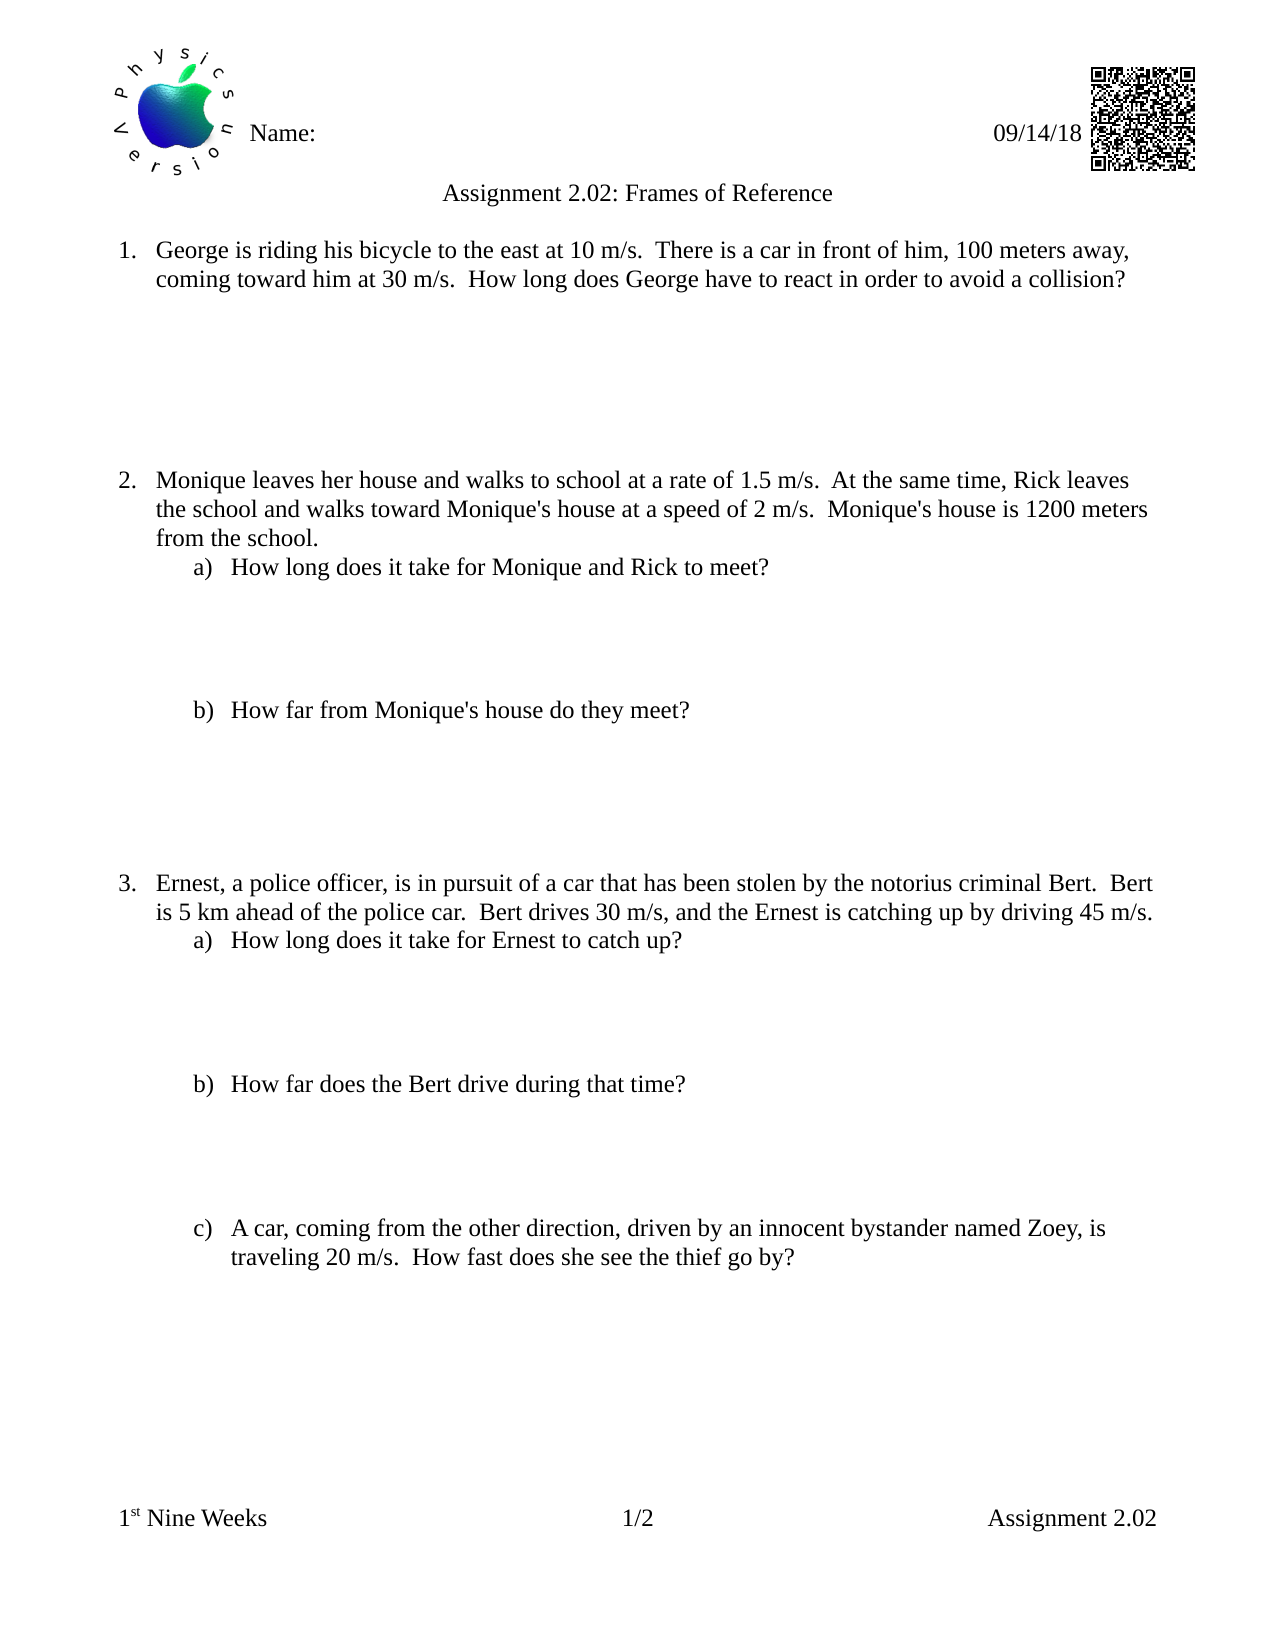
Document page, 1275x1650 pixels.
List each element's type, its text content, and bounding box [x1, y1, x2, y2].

picture [113, 48, 234, 176]
list How far does the Bert drive during that time? [193, 1069, 1157, 1098]
list How far from Monique's house do they meet? [193, 696, 1157, 724]
picture [1082, 58, 1203, 179]
list A car, coming from the other direction, driven by an innocent bystander named Zoey, is traveling 20 m/s. How fast does she see the thief go by? [193, 1213, 1157, 1271]
list Monique leaves her house and walks to school at a rate of 1.5 m/s. At the same time, Rick leaves the school and walks toward Monique's house at a speed of 2 m/s. Monique's house is 1200 meters from the school. [118, 466, 1157, 552]
list How long does it take for Ernest to catch up? [193, 926, 1157, 954]
list How long does it take for Monique and Rick to meet? [193, 552, 1157, 581]
text Assignment 2.02: Frames of Reference [118, 176, 1157, 207]
list George is riding his bicycle to the east at 10 m/s. There is a car in front of him, 100 meters away, coming toward him at 30 m/s. How long does George have to react in order to avoid a collision? [118, 236, 1157, 293]
list Ernest, a police officer, is in pursuit of a car that has been stolen by the notorius criminal Bert. Bert is 5 km ahead of the police car. Bert drives 30 m/s, and the Ernest is catching up by driving 45 m/s. [118, 868, 1157, 926]
